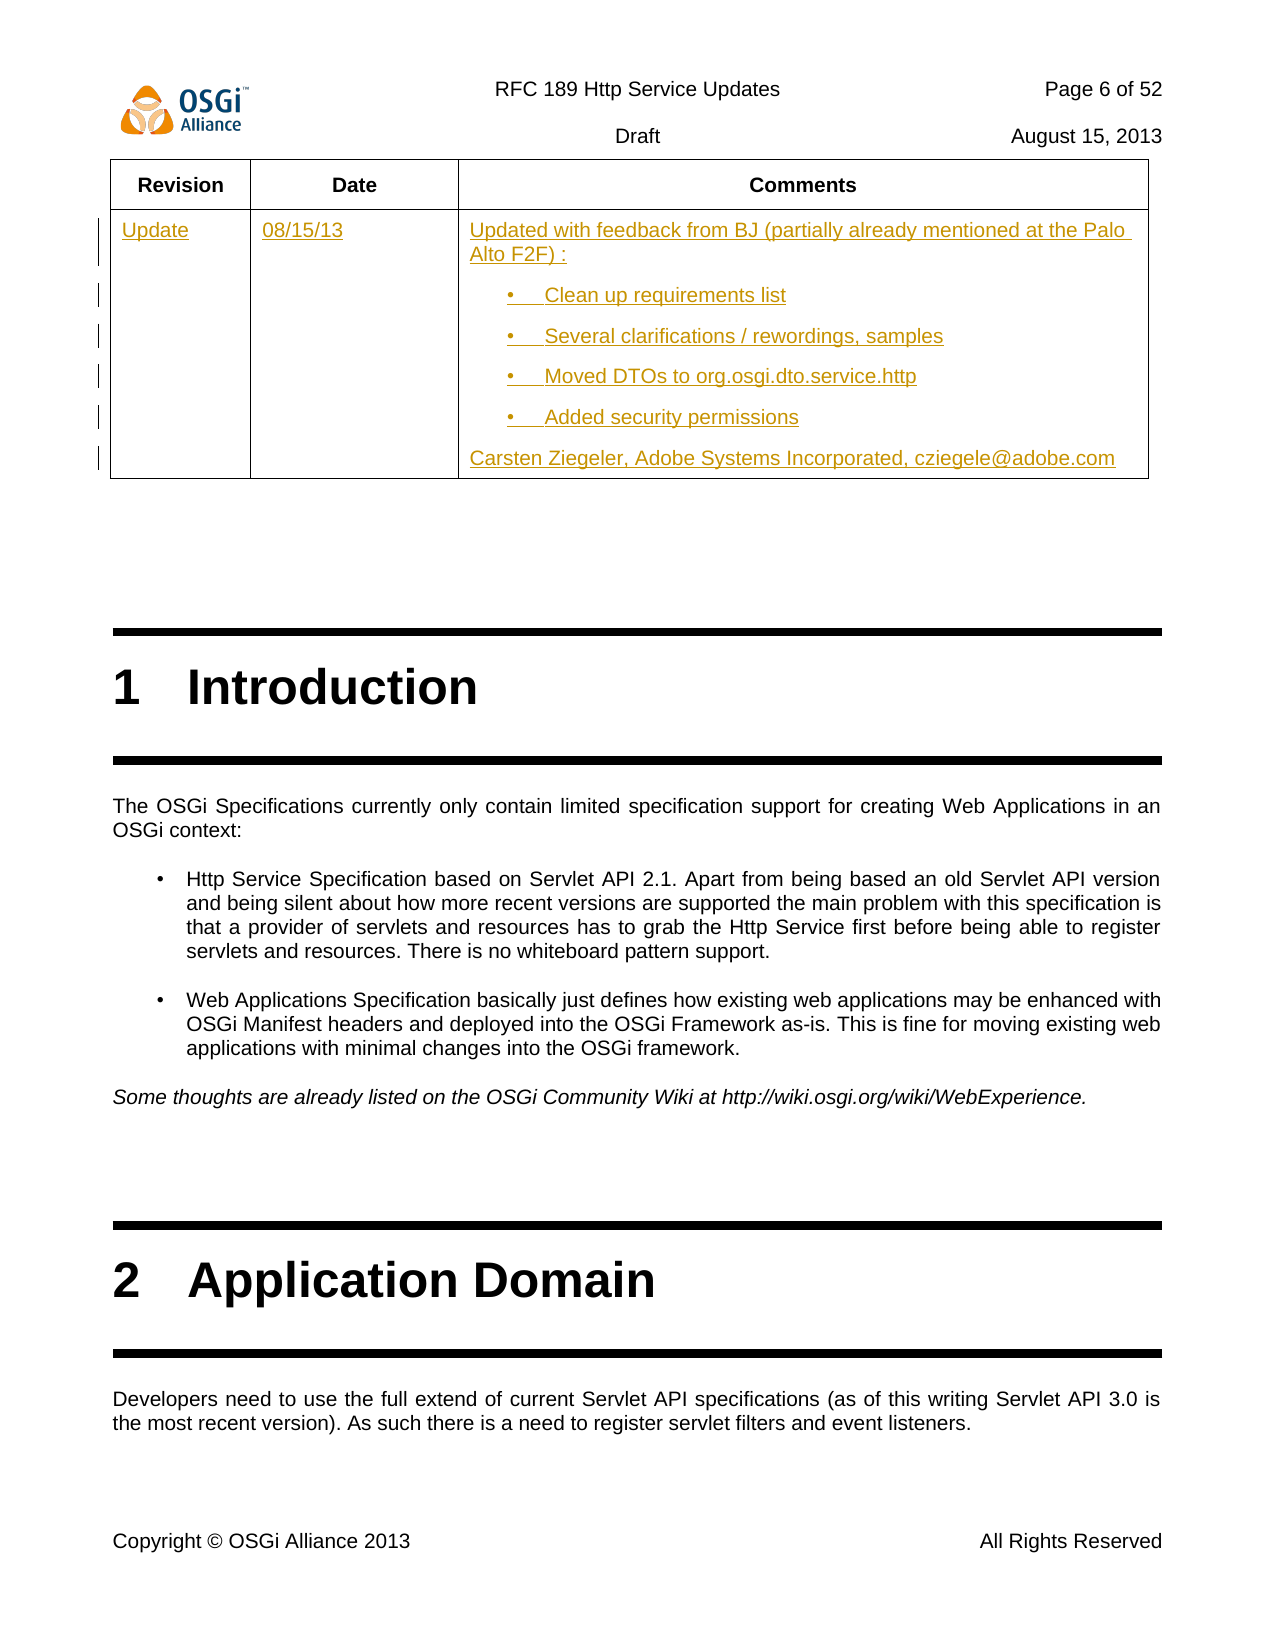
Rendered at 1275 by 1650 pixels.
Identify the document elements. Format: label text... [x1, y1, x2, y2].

picture [113, 78, 257, 142]
table_cell 08/15/13 [251, 210, 458, 478]
subtitle Application Domain [112, 1222, 1162, 1358]
list Web Applications Specification basically just defines how existing web applications may be enhanced with OSGi Manifest headers and deployed into the OSGi Framework as-is. This is fine for moving existing web applications with minimal changes into the OSGi framework. [157, 988, 1162, 1060]
text Developers need to use the full extend of current Servlet API specifications (as of this writing Servlet API 3.0 is the most recent version). As such there is a need to register servlet filters and event listeners. [112, 1387, 1162, 1435]
table_header Date [251, 160, 458, 209]
subtitle Introduction [112, 629, 1162, 765]
table_cell Updated with feedback from BJ (partially already mentioned at the Palo Alto F2F) : Clean up requirements list Several clarifications / rewordings, samples Moved DTOs to org.osgi.dto.service.http Added security permissions Carsten Ziegeler, Adobe Systems Incorporated, cziegele@adobe.com [459, 210, 1148, 478]
table_header Revision [111, 160, 250, 209]
table_cell Update [111, 210, 250, 478]
list Http Service Specification based on Servlet API 2.1. Apart from being based an old Servlet API version and being silent about how more recent versions are supported the main problem with this specification is that a provider of servlets and resources has to grab the Http Service first before being able to register servlets and resources. There is no whiteboard pattern support. [157, 867, 1162, 963]
table_header Comments [459, 160, 1148, 209]
text The OSGi Specifications currently only contain limited specification support for creating Web Applications in an OSGi context: [112, 794, 1162, 842]
text Some thoughts are already listed on the OSGi Community Wiki at http://wiki.osgi.org/wiki/WebExperience. [112, 1085, 1162, 1109]
